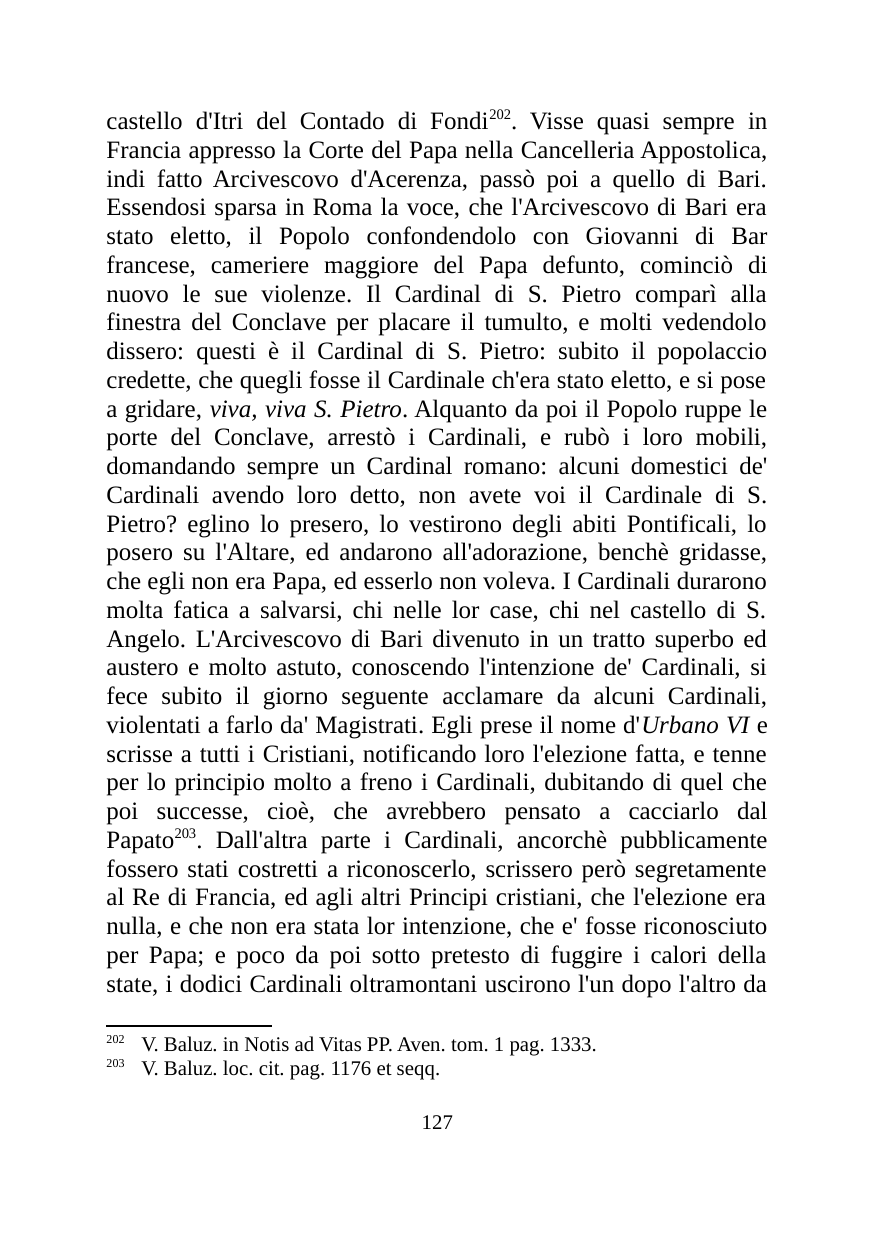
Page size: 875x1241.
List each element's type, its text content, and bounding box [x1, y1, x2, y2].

text V. Baluz. loc. cit. pag. 1176 et seqq. [106, 1056, 768, 1080]
text castello d'Itri del Contado di Fondi. Visse quasi sempre in Francia appresso la Corte del Papa nella Cancelleria Appostolica, indi fatto Arcivescovo d'Acerenza, passò poi a quello di Bari. Essendosi sparsa in Roma la voce, che l'Arcivescovo di Bari era stato eletto, il Popolo confondendolo con Giovanni di Bar francese, cameriere maggiore del Papa defunto, cominciò di nuovo le sue violenze. Il Cardinal di S. Pietro comparì alla finestra del Conclave per placare il tumulto, e molti vedendolo dissero: questi è il Cardinal di S. Pietro: subito il popolaccio credette, che quegli fosse il Cardinale ch'era stato eletto, e si pose a gridare, viva, viva S. Pietro. Alquanto da poi il Popolo ruppe le porte del Conclave, arrestò i Cardinali, e rubò i loro mobili, domandando sempre un Cardinal romano: alcuni domestici de' Cardinali avendo loro detto, non avete voi il Cardinale di S. Pietro? eglino lo presero, lo vestirono degli abiti Pontificali, lo posero su l'Altare, ed andarono all'adorazione, benchè gridasse, che egli non era Papa, ed esserlo non voleva. I Cardinali durarono molta fatica a salvarsi, chi nelle lor case, chi nel castello di S. Angelo. L'Arcivescovo di Bari divenuto in un tratto superbo ed austero e molto astuto, conoscendo l'intenzione de' Cardinali, si fece subito il giorno seguente acclamare da alcuni Cardinali, violentati a farlo da' Magistrati. Egli prese il nome d'Urbano VI e scrisse a tutti i Cristiani, notificando loro l'elezione fatta, e tenne per lo principio molto a freno i Cardinali, dubitando di quel che poi successe, cioè, che avrebbero pensato a cacciarlo dal Papato. Dall'altra parte i Cardinali, ancorchè pubblicamente fossero stati costretti a riconoscerlo, scrissero però segretamente al Re di Francia, ed agli altri Principi cristiani, che l'elezione era nulla, e che non era stata lor intenzione, che e' fosse riconosciuto per Papa; e poco da poi sotto pretesto di fuggire i calori della state, i dodici Cardinali oltramontani uscirono l'un dopo l'altro da [106, 106, 768, 997]
text V. Baluz. in Notis ad Vitas PP. Aven. tom. 1 pag. 1333. [106, 1032, 768, 1056]
